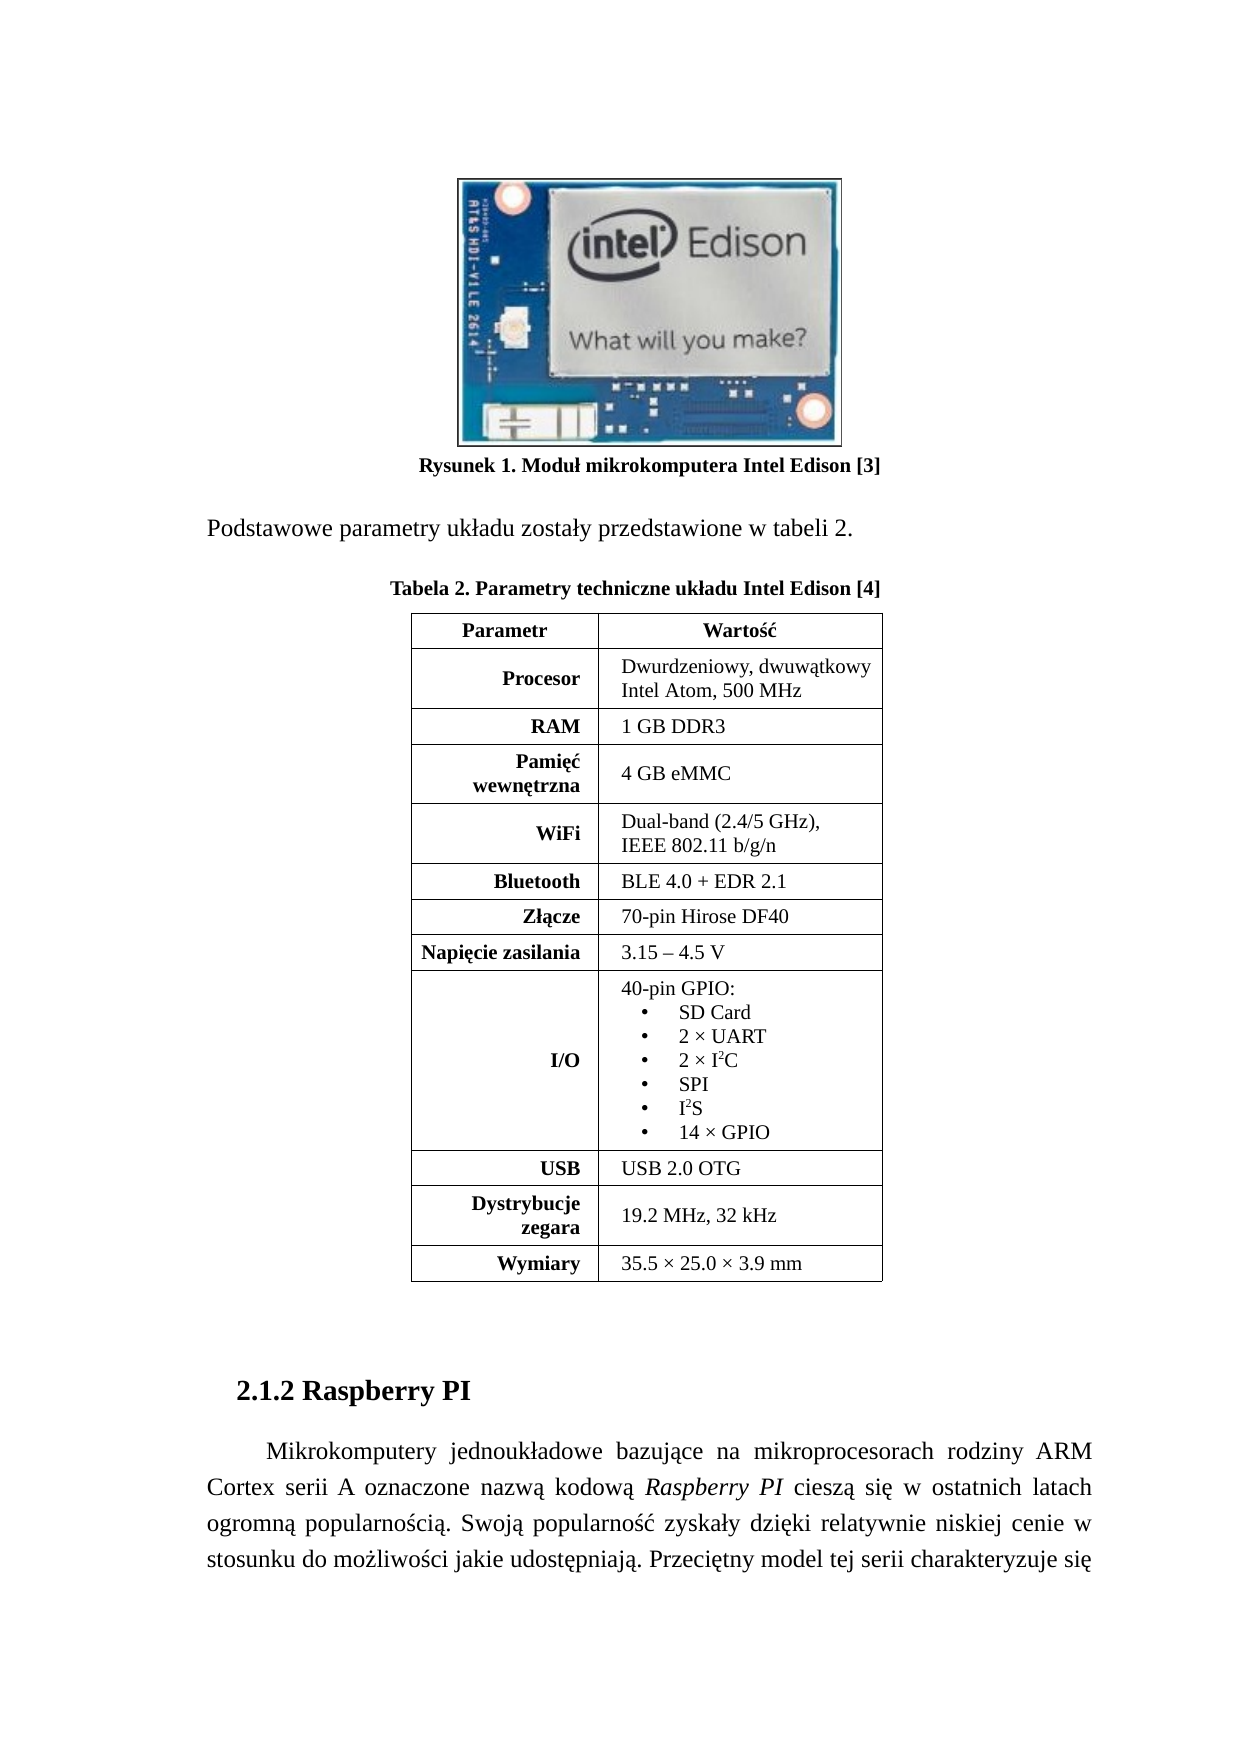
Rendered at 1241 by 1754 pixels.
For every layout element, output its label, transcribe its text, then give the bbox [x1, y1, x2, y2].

table_cell 3.15 – 4.5 V [599, 935, 882, 970]
table_cell USB 2.0 OTG [599, 1151, 882, 1185]
table_cell 40-pin GPIO: SD Card 2 × UART 2 × I2C SPI I2S 14 × GPIO [599, 971, 882, 1150]
table_cell Wymiary [412, 1246, 598, 1281]
table_cell Procesor [412, 649, 598, 708]
table_cell 19.2 MHz, 32 kHz [599, 1186, 882, 1245]
text Tabela 2. Parametry techniczne układu Intel Edison [4] [390, 576, 1093, 600]
table_cell 35.5 × 25.0 × 3.9 mm [599, 1246, 882, 1281]
table_cell Bluetooth [412, 864, 598, 898]
table_cell BLE 4.0 + EDR 2.1 [599, 864, 882, 898]
table_cell Dystrybucje zegara [412, 1186, 598, 1245]
table_cell 4 GB eMMC [599, 745, 882, 803]
table_cell USB [412, 1151, 598, 1185]
table_cell Pamięć wewnętrzna [412, 745, 598, 803]
table_header Parametr [412, 614, 598, 648]
table_cell I/O [412, 971, 598, 1150]
table_cell Dwurdzeniowy, dwuwątkowy Intel Atom, 500 MHz [599, 649, 882, 708]
table_cell 1 GB DDR3 [599, 709, 882, 743]
text Rysunek 1. Moduł mikrokomputera Intel Edison [3] [207, 148, 1093, 477]
table_cell RAM [412, 709, 598, 743]
text Podstawowe parametry układu zostały przedstawione w tabeli 2. [207, 513, 1093, 542]
table_header Wartość [599, 614, 882, 648]
table_cell Złącze [412, 900, 598, 934]
picture [459, 180, 841, 445]
text Mikrokomputery jednoukładowe bazujące na mikroprocesorach rodziny ARM Cortex serii A oznaczone nazwą kodową Raspberry PI cieszą się w ostatnich latach ogromną popularnością. Swoją popularność zyskały dzięki relatywnie niskiej cenie w stosunku do możliwości jakie udostępniają. Przeciętny model tej serii charakteryzuje się [207, 1436, 1093, 1572]
subtitle 2.1.2 Raspberry PI [207, 1373, 1093, 1406]
table_cell Dual-band (2.4/5 GHz), IEEE 802.11 b/g/n [599, 804, 882, 863]
table_cell WiFi [412, 804, 598, 863]
table_cell 70-pin Hirose DF40 [599, 900, 882, 934]
table_cell Napięcie zasilania [412, 935, 598, 970]
